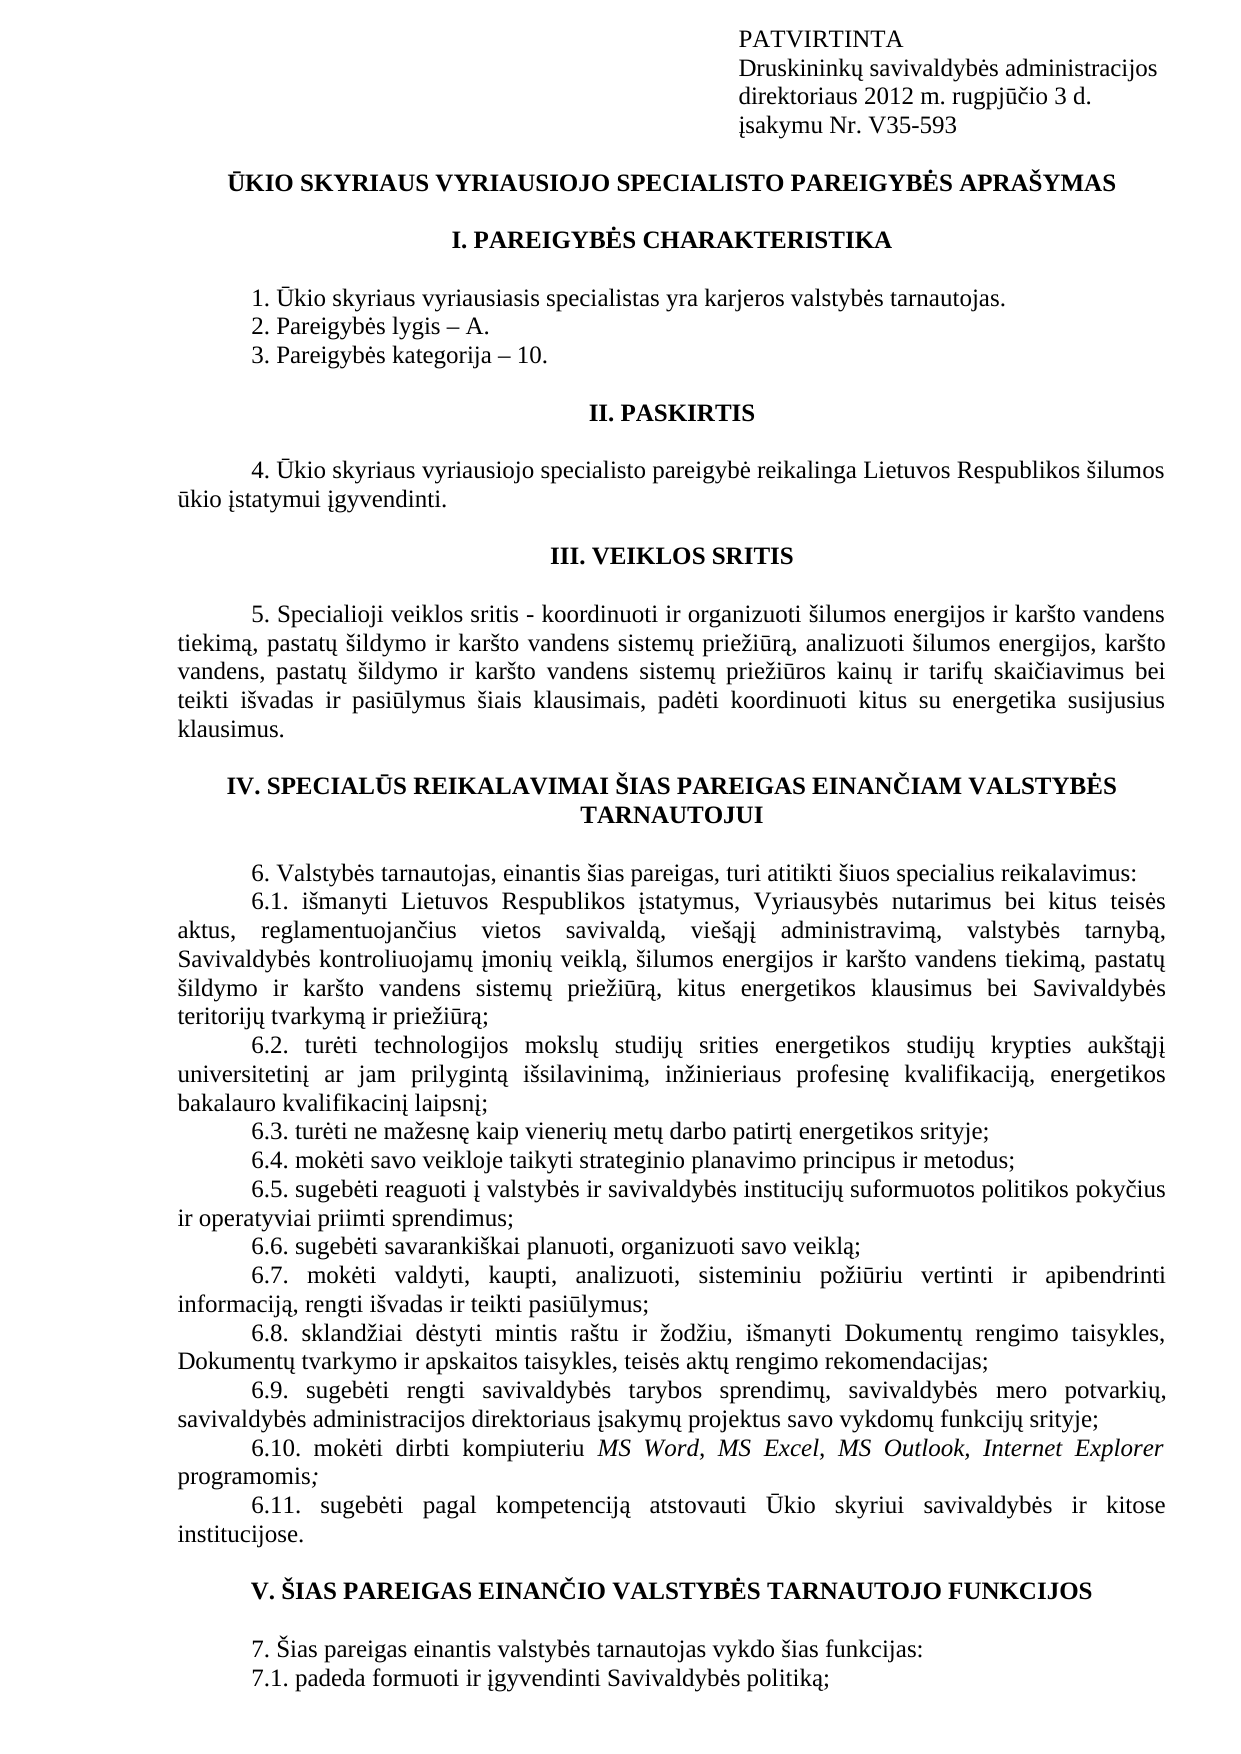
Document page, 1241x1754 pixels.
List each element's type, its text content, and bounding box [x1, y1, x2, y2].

text 6.1. išmanyti Lietuvos Respublikos įstatymus, Vyriausybės nutarimus bei kitus teisės aktus, reglamentuojančius vietos savivaldą, viešąjį administravimą, valstybės tarnybą, Savivaldybės kontroliuojamų įmonių veiklą, šilumos energijos ir karšto vandens tiekimą, pastatų šildymo ir karšto vandens sistemų priežiūrą, kitus energetikos klausimus bei Savivaldybės teritorijų tvarkymą ir priežiūrą; [177, 886, 1167, 1030]
text 1. Ūkio skyriaus vyriausiasis specialistas yra karjeros valstybės tarnautojas. [177, 283, 1167, 311]
text 5. Specialioji veiklos sritis - koordinuoti ir organizuoti šilumos energijos ir karšto vandens tiekimą, pastatų šildymo ir karšto vandens sistemų priežiūrą, analizuoti šilumos energijos, karšto vandens, pastatų šildymo ir karšto vandens sistemų priežiūros kainų ir tarifų skaičiavimus bei teikti išvadas ir pasiūlymus šiais klausimais, padėti koordinuoti kitus su energetika susijusius klausimus. [177, 599, 1167, 743]
text 2. Pareigybės lygis – A. [177, 311, 1167, 340]
text V. ŠIAS PAREIGAS EINANČIO VALSTYBĖS TARNAUTOJO FUNKCIJOS [177, 1576, 1167, 1605]
text įsakymu Nr. V35-593 [177, 110, 1167, 139]
text II. PASKIRTIS [177, 398, 1167, 426]
text 3. Pareigybės kategorija – 10. [177, 340, 1167, 369]
text 4. Ūkio skyriaus vyriausiojo specialisto pareigybė reikalinga Lietuvos Respublikos šilumos ūkio įstatymui įgyvendinti. [177, 455, 1167, 513]
text 6.11. sugebėti pagal kompetenciją atstovauti Ūkio skyriui savivaldybės ir kitose institucijose. [177, 1490, 1167, 1548]
text Druskininkų savivaldybės administracijos [177, 53, 1167, 81]
text 7. Šias pareigas einantis valstybės tarnautojas vykdo šias funkcijas: [177, 1634, 1167, 1663]
text 6.2. turėti technologijos mokslų studijų srities energetikos studijų krypties aukštąjį universitetinį ar jam prilygintą išsilavinimą, inžinieriaus profesinę kvalifikaciją, energetikos bakalauro kvalifikacinį laipsnį; [177, 1030, 1167, 1116]
text direktoriaus 2012 m. rugpjūčio 3 d. [177, 81, 1167, 110]
text 6.7. mokėti valdyti, kaupti, analizuoti, sisteminiu požiūriu vertinti ir apibendrinti informaciją, rengti išvadas ir teikti pasiūlymus; [177, 1260, 1167, 1318]
text 6.4. mokėti savo veikloje taikyti strateginio planavimo principus ir metodus; [177, 1145, 1167, 1174]
text 6. Valstybės tarnautojas, einantis šias pareigas, turi atitikti šiuos specialius reikalavimus: [177, 858, 1167, 886]
text 6.6. sugebėti savarankiškai planuoti, organizuoti savo veiklą; [177, 1231, 1167, 1260]
text 7.1. padeda formuoti ir įgyvendinti Savivaldybės politiką; [177, 1663, 1167, 1691]
text 6.10. mokėti dirbti kompiuteriu MS Word, MS Excel, MS Outlook, Internet Explorer programomis; [177, 1433, 1167, 1490]
text ŪKIO SKYRIAUS VYRIAUSIOJO SPECIALISTO PAREIGYBĖS APRAŠYMAS [177, 168, 1167, 196]
text 6.3. turėti ne mažesnę kaip vienerių metų darbo patirtį energetikos srityje; [177, 1116, 1167, 1145]
text 6.9. sugebėti rengti savivaldybės tarybos sprendimų, savivaldybės mero potvarkių, savivaldybės administracijos direktoriaus įsakymų projektus savo vykdomų funkcijų srityje; [177, 1375, 1167, 1433]
text I. PAREIGYBĖS CHARAKTERISTIKA [177, 225, 1167, 254]
text PATVIRTINTA [738, 24, 1167, 53]
text IV. SPECIALŪS REIKALAVIMAI ŠIAS PAREIGAS EINANČIAM VALSTYBĖS TARNAUTOJUI [177, 771, 1167, 829]
text III. VEIKLOS SRITIS [177, 541, 1167, 570]
text 6.5. sugebėti reaguoti į valstybės ir savivaldybės institucijų suformuotos politikos pokyčius ir operatyviai priimti sprendimus; [177, 1174, 1167, 1231]
text 6.8. sklandžiai dėstyti mintis raštu ir žodžiu, išmanyti Dokumentų rengimo taisykles, Dokumentų tvarkymo ir apskaitos taisykles, teisės aktų rengimo rekomendacijas; [177, 1318, 1167, 1375]
